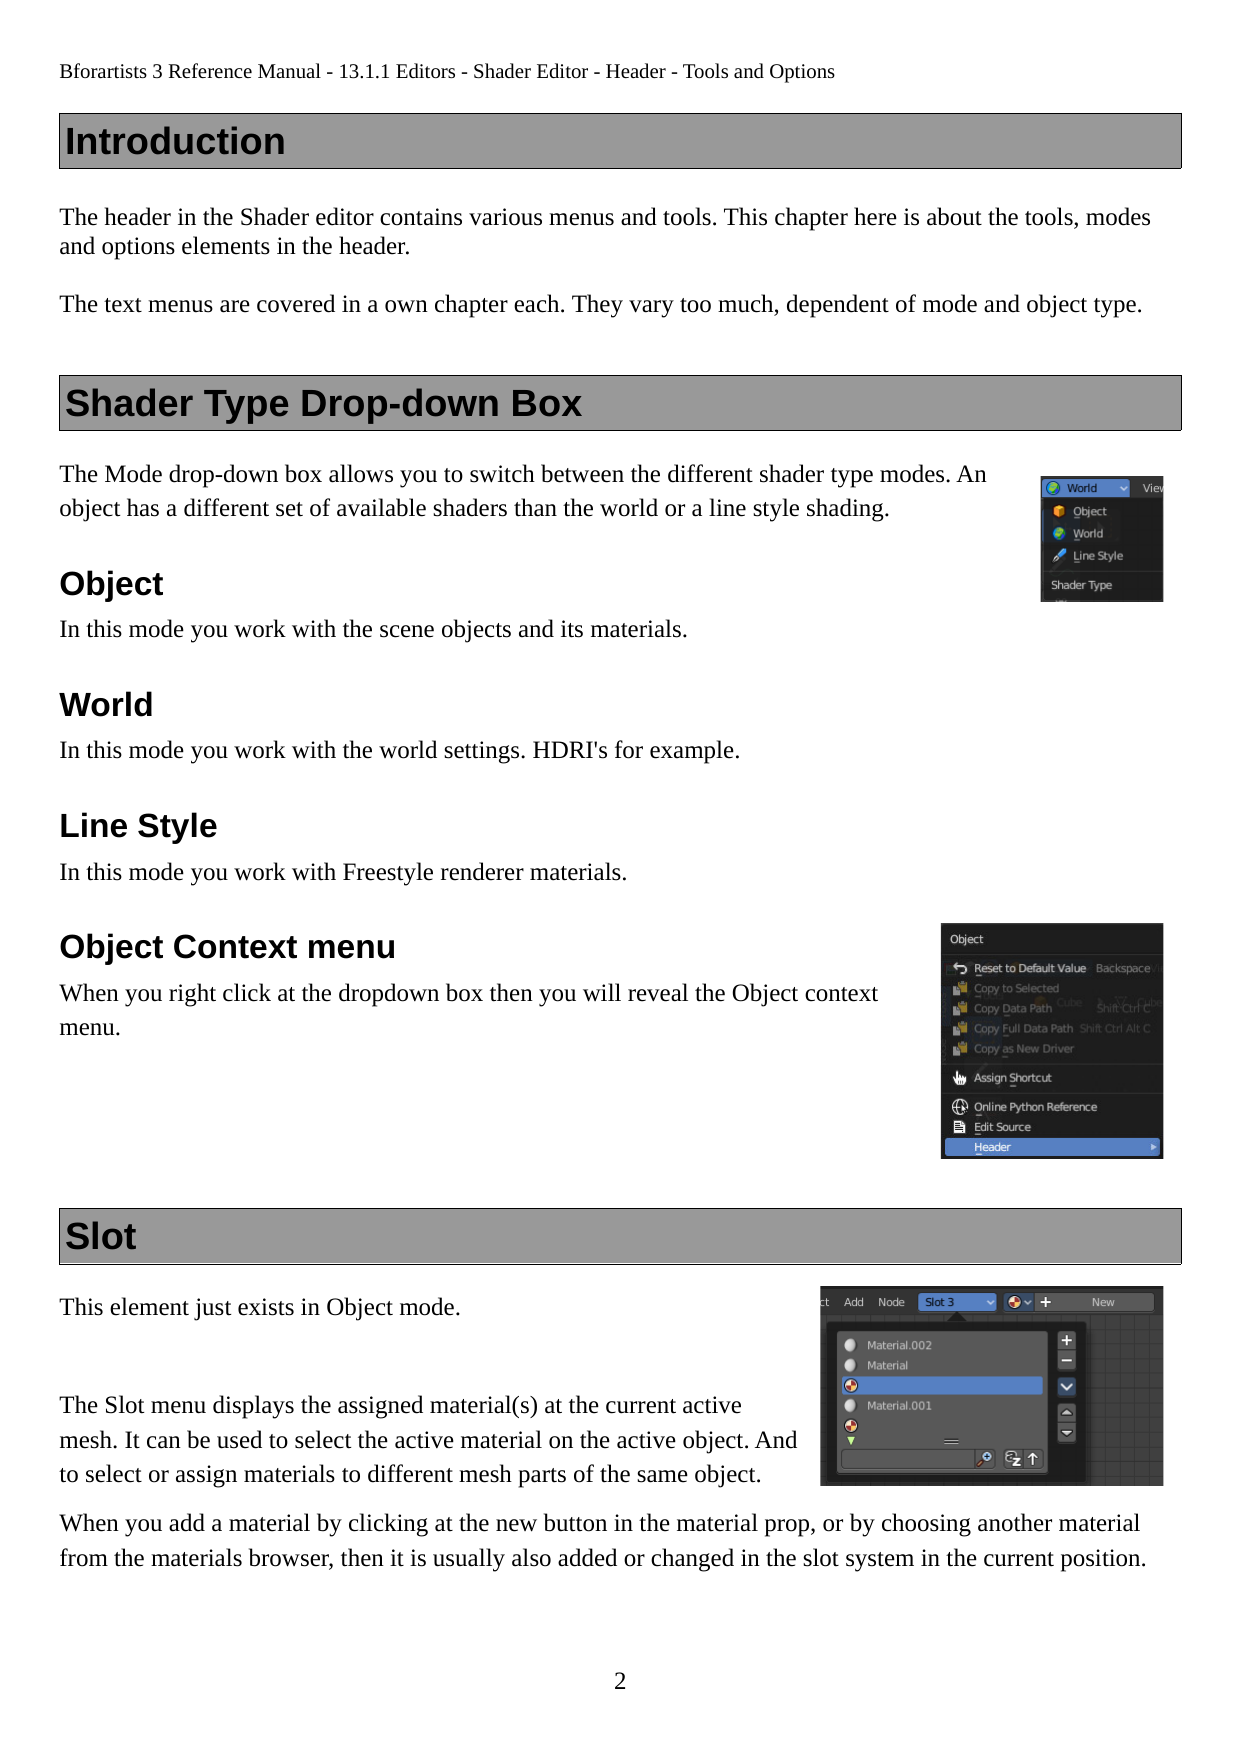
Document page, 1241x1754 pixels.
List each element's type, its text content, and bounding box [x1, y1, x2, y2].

text The Slot menu displays the assigned material(s) at the current active mesh. It can be used to select the active material on the active object. And to select or assign materials to different mesh parts of the same object. [59, 1391, 1181, 1488]
text In this mode you work with Freestyle renderer materials. [59, 857, 1181, 885]
subtitle [1164, 563, 1181, 602]
text The header in the Shader editor contains various menus and tools. This chapter here is about the tools, modes and options elements in the header. [59, 202, 1181, 260]
text In this mode you work with the world settings. HDRI's for example. [59, 736, 1181, 764]
picture [940, 923, 1164, 1159]
text When you right click at the dropdown box then you will reveal the Object context menu. [59, 978, 940, 1041]
text In this mode you work with the scene objects and its materials. [59, 614, 1181, 643]
text This element just exists in Object mode. [59, 1292, 820, 1321]
text When you add a material by clicking at the new button in the material prop, or by choosing another material from the materials browser, then it is usually also added or changed in the slot system in the current position. [59, 1508, 1181, 1572]
subtitle Line Style [59, 805, 1181, 844]
subtitle [1164, 926, 1181, 965]
table_header Slot [60, 1209, 1181, 1263]
picture [1040, 476, 1164, 602]
subtitle Object Context menu [59, 926, 940, 965]
subtitle World [59, 684, 1181, 723]
text The text menus are covered in a own chapter each. They vary too much, dependent of mode and object type. [59, 289, 1181, 317]
table_header Introduction [60, 114, 1181, 168]
subtitle Object [59, 563, 1040, 602]
table_header Shader Type Drop-down Box [60, 376, 1181, 430]
picture [820, 1286, 1164, 1486]
text The Mode drop-down box allows you to switch between the different shader type modes. An object has a different set of available shaders than the world or a line style shading. [59, 459, 1181, 522]
